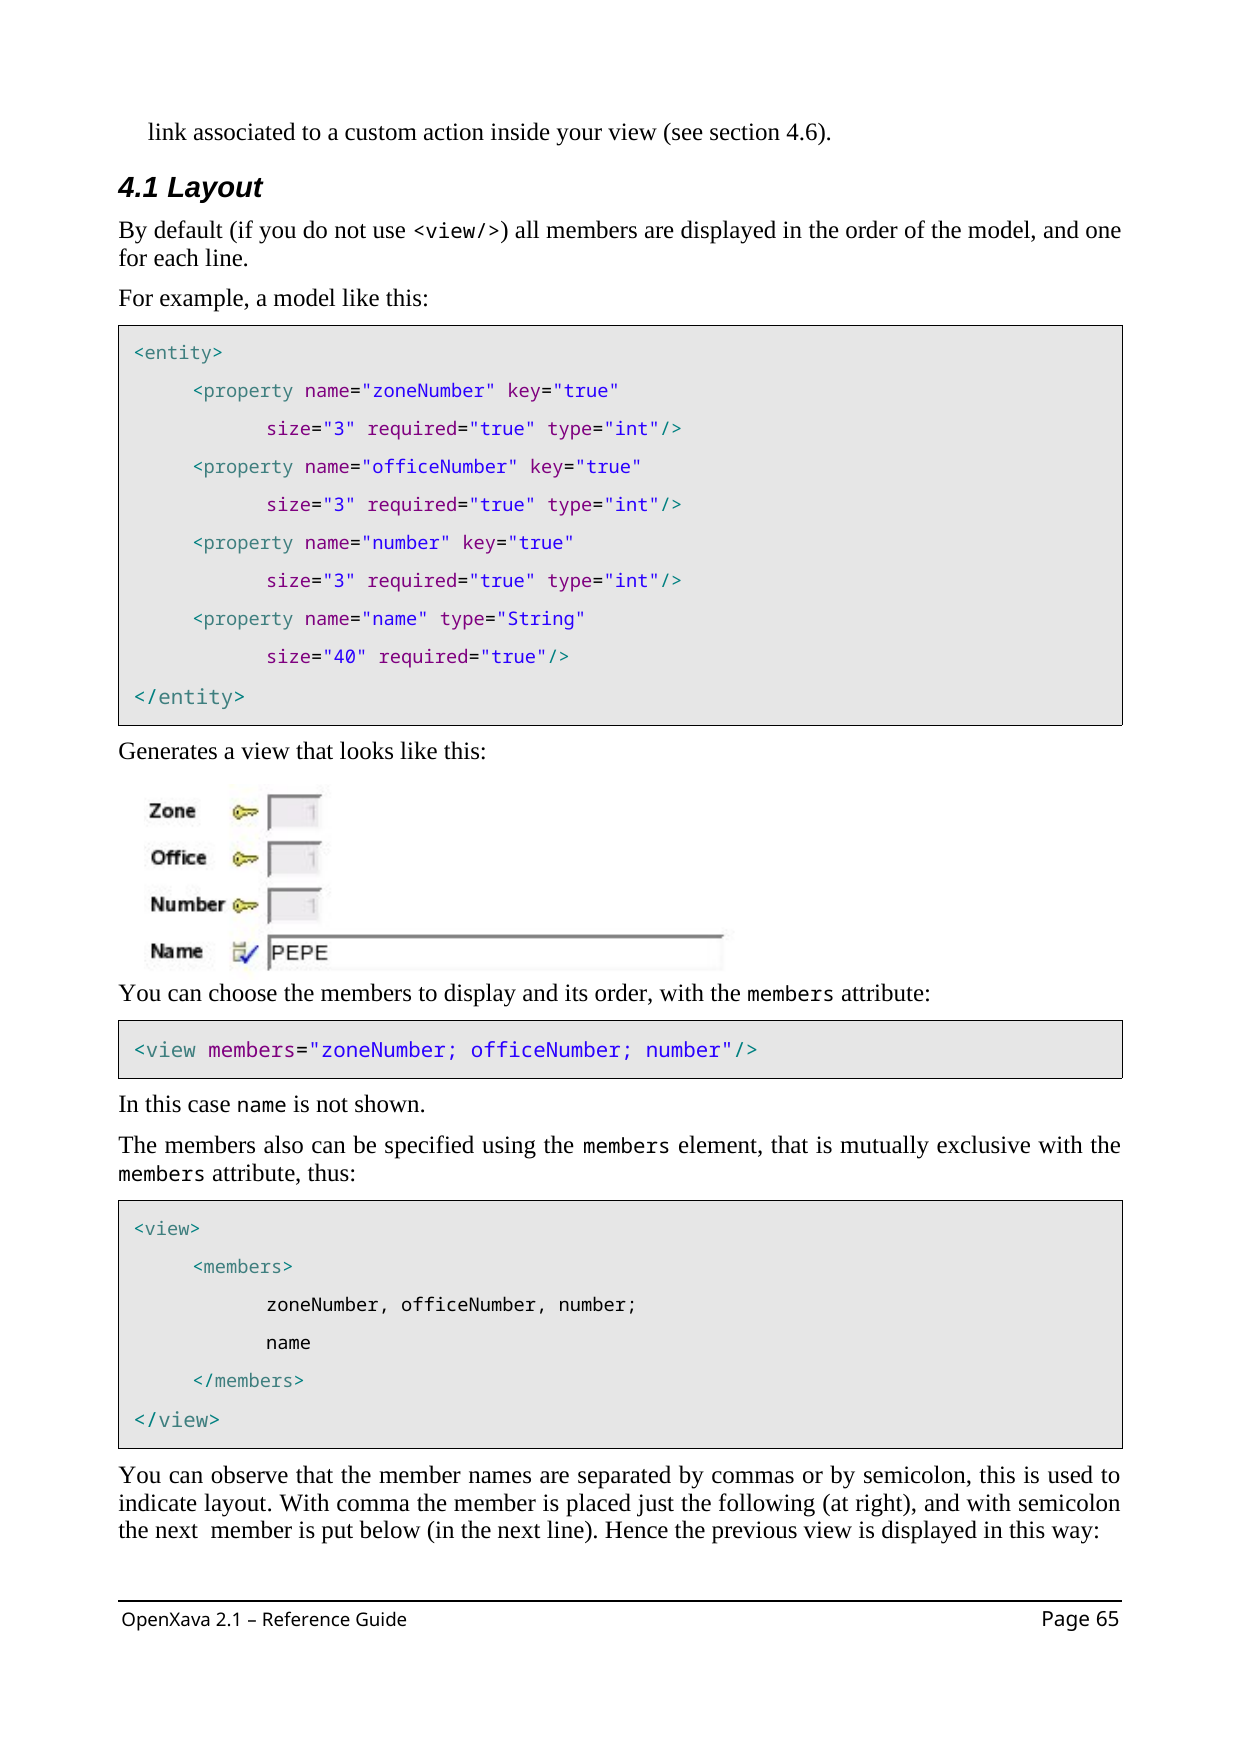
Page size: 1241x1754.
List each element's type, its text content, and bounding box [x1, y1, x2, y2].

text <view members="zoneNumber; officeNumber; number"/> [119, 1021, 1122, 1078]
text For example, a model like this: [118, 284, 1122, 312]
text <property name="officeNumber" key="true" [119, 439, 1122, 477]
text <property name="name" type="String" [119, 591, 1122, 629]
list link associated to a custom action inside your view (see section 4.6). [118, 118, 1122, 146]
text You can observe that the member names are separated by commas or by semicolon, this is used to indicate layout. With comma the member is placed just the following (at right), and with semicolon the next member is put below (in the next line). Hence the previous view is displayed in this way: [118, 1461, 1122, 1544]
text The members also can be specified using the members element, that is mutually exclusive with the members attribute, thus: [118, 1131, 1122, 1188]
text size="3" required="true" type="int"/> [119, 553, 1122, 591]
text </view> [119, 1390, 1122, 1448]
text zoneNumber, officeNumber, number; [119, 1276, 1122, 1314]
text By default (if you do not use <view/>) all members are displayed in the order of the model, and one for each line. [118, 216, 1122, 272]
text size="3" required="true" type="int"/> [119, 401, 1122, 439]
text <entity> [119, 326, 1122, 363]
text size="3" required="true" type="int"/> [119, 477, 1122, 515]
subtitle Layout [118, 171, 1122, 203]
text <property name="number" key="true" [119, 515, 1122, 553]
text <property name="zoneNumber" key="true" [119, 363, 1122, 401]
text <members> [119, 1238, 1122, 1276]
text size="40" required="true"/> [119, 629, 1122, 667]
text </entity> [119, 667, 1122, 725]
text Generates a view that looks like this: [118, 737, 1122, 765]
text <view> [119, 1201, 1122, 1238]
text </members> [119, 1352, 1122, 1390]
text name [119, 1314, 1122, 1352]
picture [143, 784, 735, 980]
text In this case name is not shown. [118, 1091, 1122, 1119]
text You can choose the members to display and its order, with the members attribute: [118, 980, 1122, 1008]
